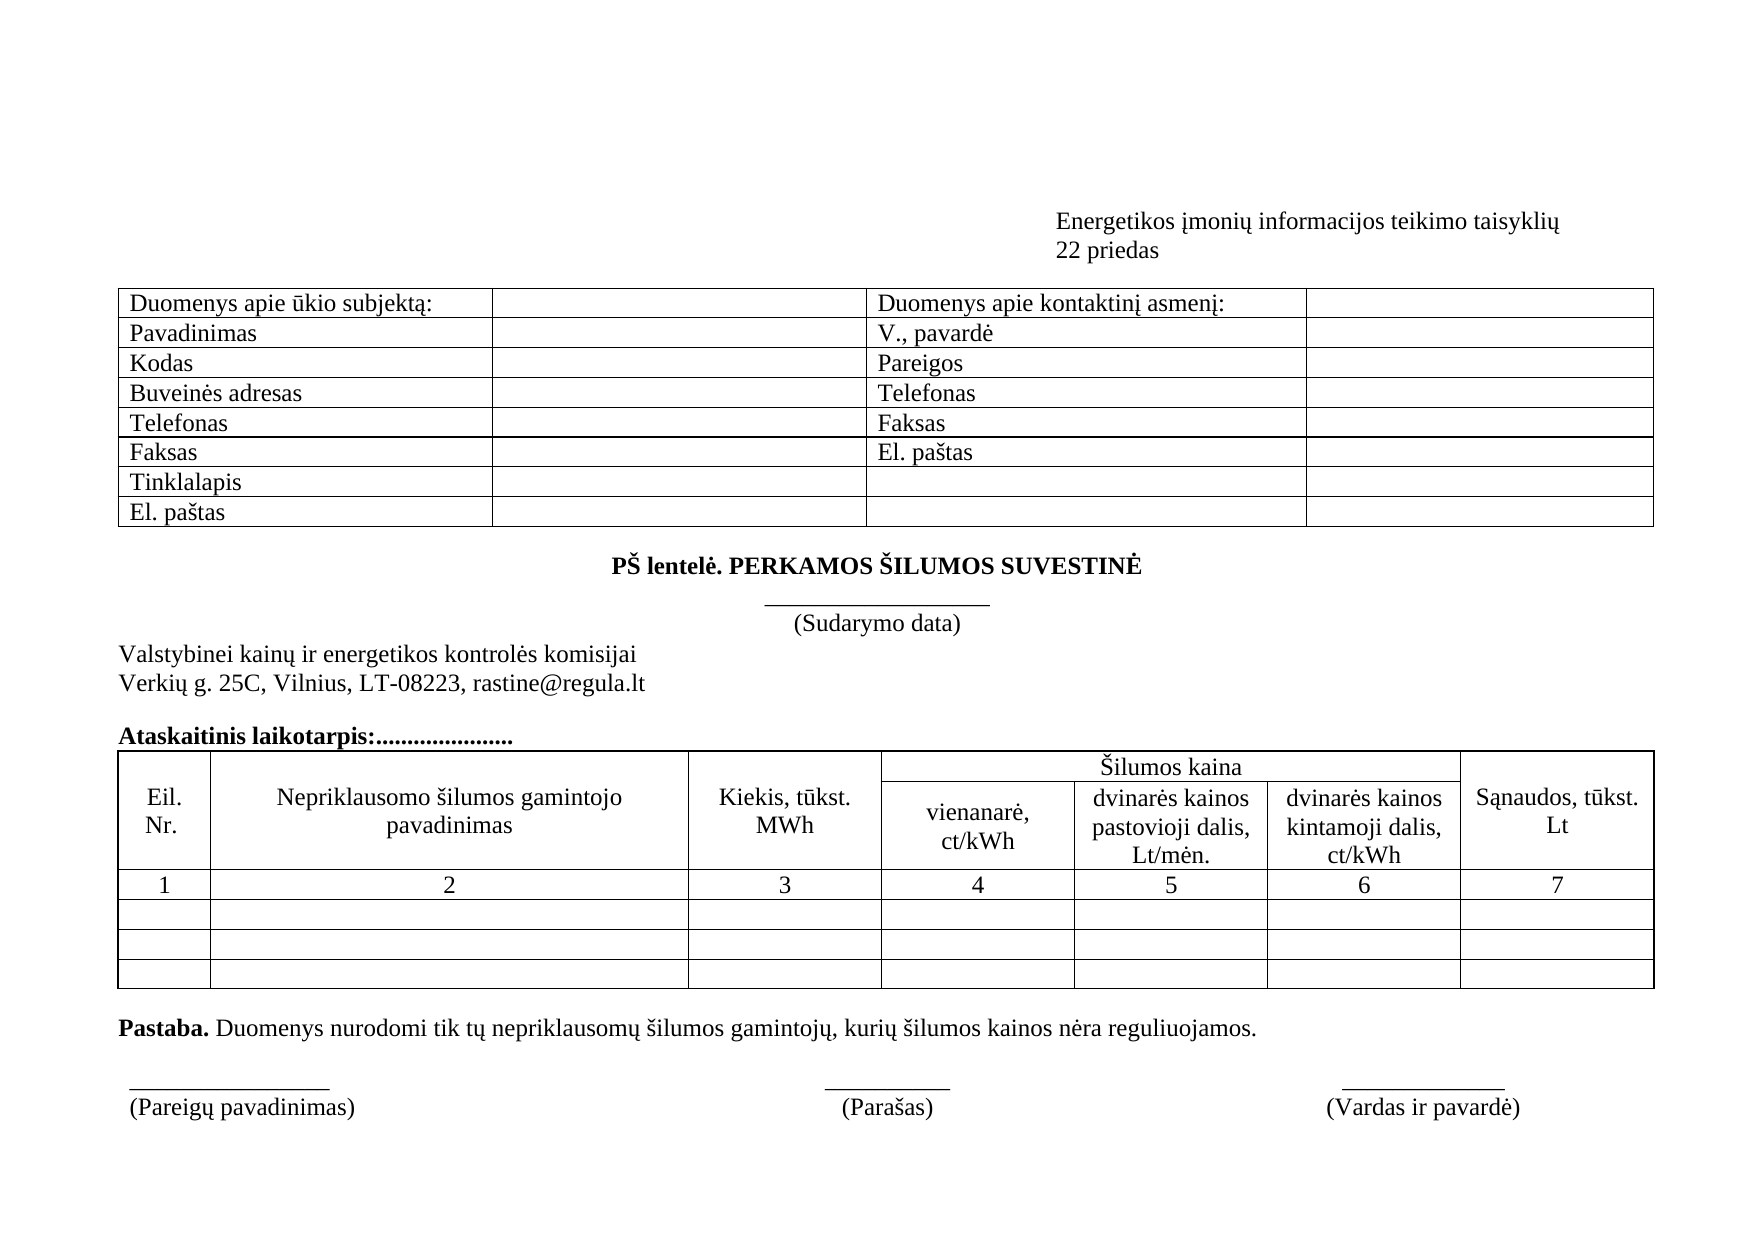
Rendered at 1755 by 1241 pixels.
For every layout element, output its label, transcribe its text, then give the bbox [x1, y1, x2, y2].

table_cell [211, 930, 688, 958]
table_header Nepriklausomo šilumos gamintojo pavadinimas [211, 752, 688, 869]
text Ataskaitinis laikotarpis:...................... [118, 721, 1636, 750]
table_cell 6 [1268, 870, 1460, 899]
table_cell [493, 348, 866, 377]
table_cell V., pavardė [867, 318, 1306, 347]
table_cell Pareigos [867, 348, 1306, 377]
table_cell [1268, 960, 1460, 988]
text Valstybinei kainų ir energetikos kontrolės komisijai [118, 639, 1636, 668]
table_cell 7 [1461, 870, 1653, 899]
table_cell [882, 960, 1074, 988]
table_cell vienanarė, ct/kWh [882, 782, 1074, 869]
table_cell [882, 900, 1074, 929]
table_cell [1268, 930, 1460, 958]
table_cell [493, 378, 866, 407]
table_cell [493, 438, 866, 466]
table_cell [1268, 900, 1460, 929]
table_cell [1461, 900, 1653, 929]
table_cell [1307, 378, 1653, 407]
table_cell [493, 497, 866, 526]
table_cell [493, 467, 866, 496]
table_cell Telefonas [119, 408, 492, 436]
table_cell Faksas [867, 408, 1306, 436]
text (Sudarymo data) [118, 608, 1636, 637]
table_cell [211, 960, 688, 988]
table_cell 1 [119, 870, 210, 899]
table_header Šilumos kaina [882, 752, 1460, 781]
table_cell [119, 960, 210, 988]
table_cell [867, 497, 1306, 526]
table_cell El. paštas [119, 497, 492, 526]
table_header _____________ (Vardas ir pavardė) [1193, 1064, 1654, 1121]
table_cell Buveinės adresas [119, 378, 492, 407]
table_cell [1307, 497, 1653, 526]
table_cell Pavadinimas [119, 318, 492, 347]
table_cell 3 [689, 870, 881, 899]
table_header Kiekis, tūkst. MWh [689, 752, 881, 869]
text Energetikos įmonių informacijos teikimo taisyklių [1056, 206, 1636, 235]
text __________________ [118, 580, 1636, 608]
table_cell [211, 900, 688, 929]
table_cell [689, 960, 881, 988]
text Pastaba. Duomenys nurodomi tik tų nepriklausomų šilumos gamintojų, kurių šilumos kainos nėra reguliuojamos. [118, 1013, 1636, 1042]
table_cell [119, 900, 210, 929]
table_cell [493, 318, 866, 347]
table_cell [1307, 408, 1653, 436]
table_cell [867, 467, 1306, 496]
table_cell [882, 930, 1074, 958]
table_cell 4 [882, 870, 1074, 899]
table_cell [493, 408, 866, 436]
table_cell dvinarės kainos kintamoji dalis, ct/kWh [1268, 782, 1460, 869]
table_cell [119, 930, 210, 958]
table_cell [1075, 960, 1267, 988]
table_header Duomenys apie ūkio subjektą: [119, 289, 492, 317]
text PŠ lentelė. PERKAMOS ŠILUMOS SUVESTINĖ [118, 551, 1636, 580]
table_header Duomenys apie kontaktinį asmenį: [867, 289, 1306, 317]
table_cell [1461, 930, 1653, 958]
table_cell [1307, 438, 1653, 466]
table_header [1307, 289, 1653, 317]
table_cell [689, 900, 881, 929]
table_cell [1307, 318, 1653, 347]
table_cell [1307, 467, 1653, 496]
table_cell Faksas [119, 438, 492, 466]
table_header ________________ (Pareigų pavadinimas) [118, 1064, 624, 1121]
table_header [1042, 1064, 1193, 1121]
table_header Eil. Nr. [119, 752, 210, 869]
table_cell [1307, 348, 1653, 377]
table_cell dvinarės kainos pastovioji dalis, Lt/mėn. [1075, 782, 1267, 869]
table_header Sąnaudos, tūkst. Lt [1461, 752, 1653, 869]
table_cell Tinklalapis [119, 467, 492, 496]
table_cell El. paštas [867, 438, 1306, 466]
table_cell [1461, 960, 1653, 988]
table_header [624, 1064, 733, 1121]
table_cell 5 [1075, 870, 1267, 899]
table_cell Kodas [119, 348, 492, 377]
table_header __________ (Parašas) [733, 1064, 1042, 1121]
text 22 priedas [1056, 235, 1636, 263]
table_cell 2 [211, 870, 688, 899]
table_header [493, 289, 866, 317]
table_cell [1075, 900, 1267, 929]
table_cell [1075, 930, 1267, 958]
table_cell [689, 930, 881, 958]
table_cell Telefonas [867, 378, 1306, 407]
text Verkių g. 25C, Vilnius, LT-08223, rastine@regula.lt [118, 668, 1636, 697]
